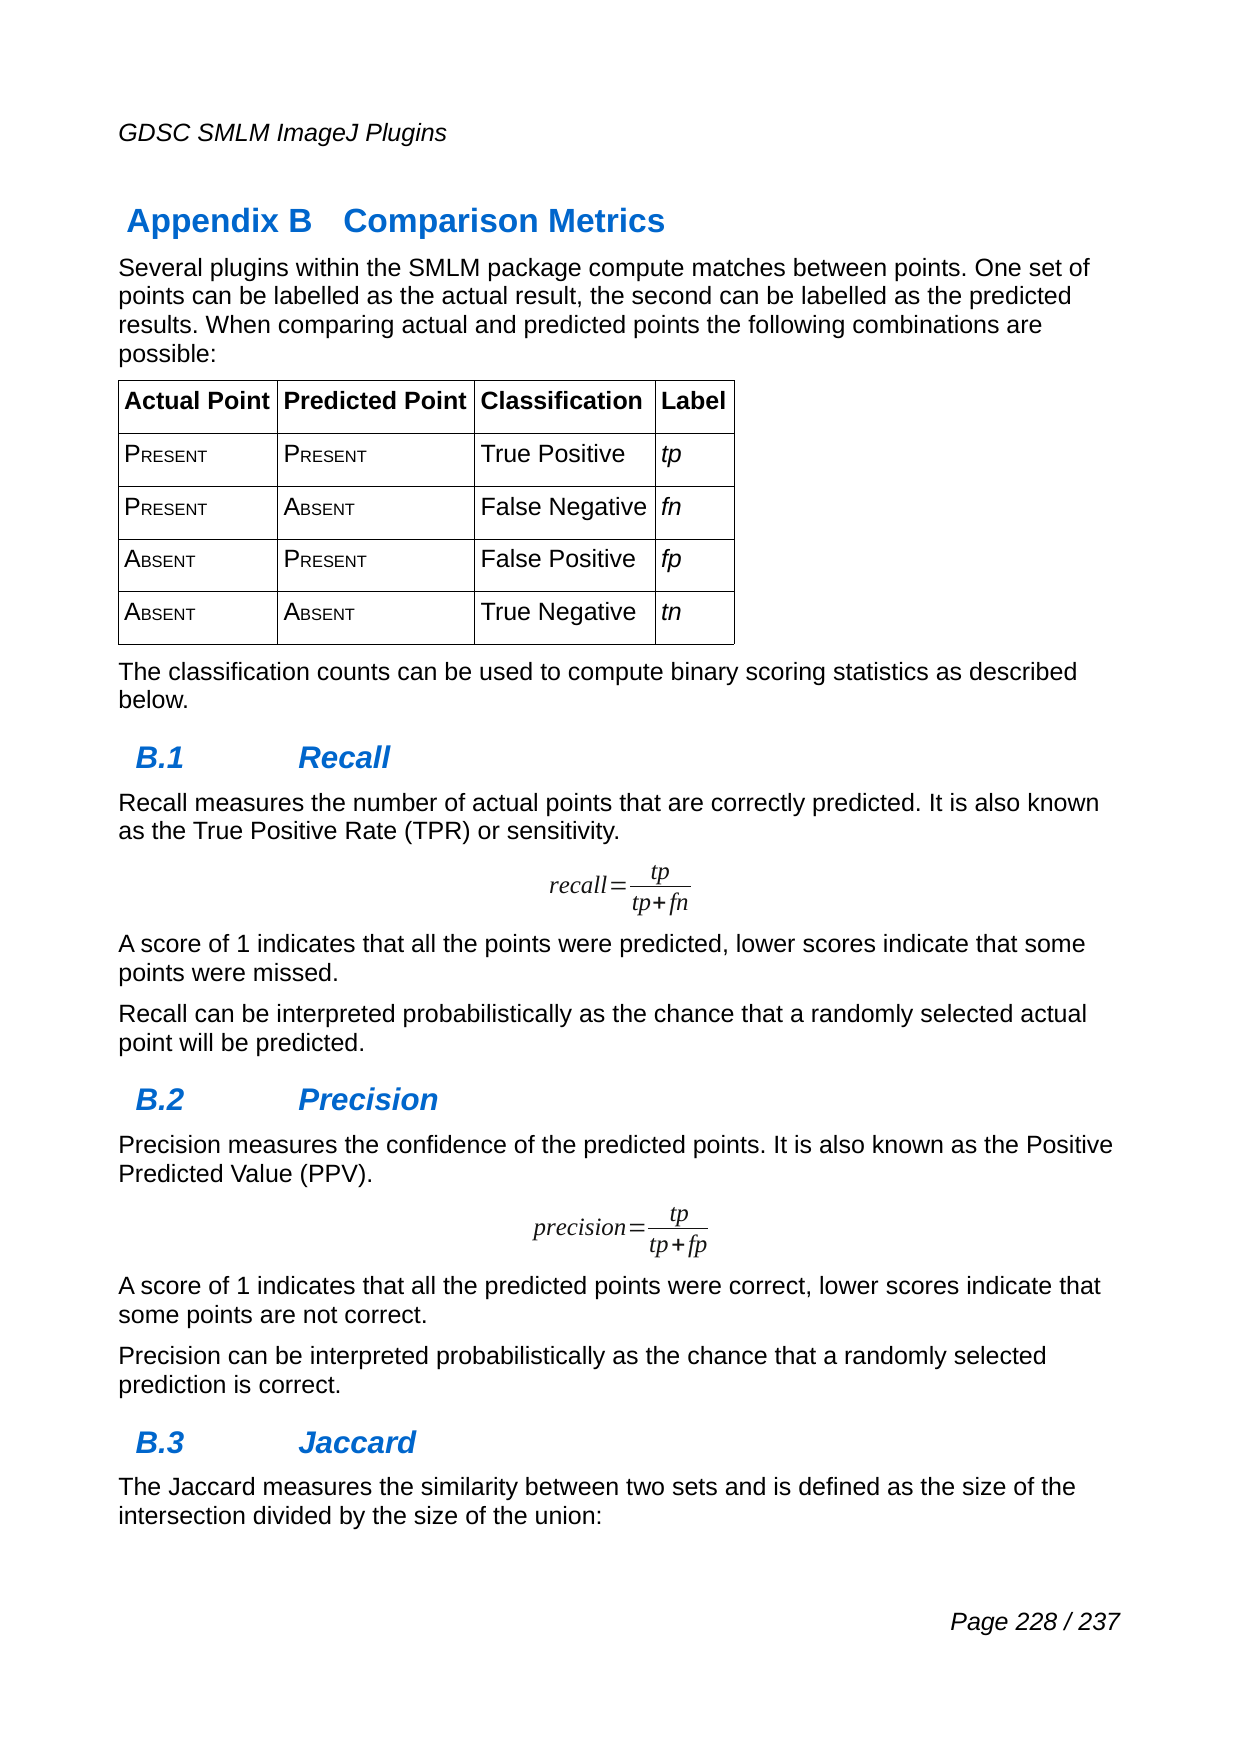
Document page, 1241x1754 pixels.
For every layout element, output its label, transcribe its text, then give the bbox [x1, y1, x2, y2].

text Precision can be interpreted probabilistically as the chance that a randomly selected prediction is correct. [118, 1341, 1122, 1399]
text The classification counts can be used to compute binary scoring statistics as described below. [118, 657, 1122, 714]
subtitle Comparison Metrics [118, 201, 1122, 240]
text Precision measures the confidence of the predicted points. It is also known as the Positive Predicted Value (PPV). [118, 1130, 1122, 1187]
text Recall measures the number of actual points that are correctly predicted. It is also known as the True Positive Rate (TPR) or sensitivity. [118, 787, 1122, 845]
text A score of 1 indicates that all the predicted points were correct, lower scores indicate that some points are not correct. [118, 1271, 1122, 1329]
text Several plugins within the SMLM package compute matches between points. One set of points can be labelled as the actual result, the second can be labelled as the predicted results. When comparing actual and predicted points the following combinations are possible: [118, 252, 1122, 367]
text Recall can be interpreted probabilistically as the chance that a randomly selected actual point will be predicted. [118, 999, 1122, 1056]
subtitle Jaccard [118, 1424, 1122, 1460]
table_header Label [656, 381, 734, 433]
table_cell tp [656, 434, 734, 486]
table_cell Present [278, 434, 474, 486]
table_cell Absent [278, 592, 474, 644]
table_cell Present [119, 487, 277, 538]
table_cell False Positive [475, 540, 655, 591]
table_cell Absent [119, 592, 277, 644]
table_cell tn [656, 592, 734, 644]
table_cell Present [278, 540, 474, 591]
table_cell fp [656, 540, 734, 591]
table_cell fn [656, 487, 734, 538]
table_cell True Negative [475, 592, 655, 644]
table_cell Absent [119, 540, 277, 591]
text The Jaccard measures the similarity between two sets and is defined as the size of the intersection divided by the size of the union: [118, 1472, 1122, 1530]
table_header Classification [475, 381, 655, 433]
text A score of 1 indicates that all the points were predicted, lower scores indicate that some points were missed. [118, 929, 1122, 986]
table_cell Present [119, 434, 277, 486]
table_header Actual Point [119, 381, 277, 433]
subtitle Recall [118, 739, 1122, 775]
table_cell False Negative [475, 487, 655, 538]
table_cell True Positive [475, 434, 655, 486]
table_cell Absent [278, 487, 474, 538]
table_header Predicted Point [278, 381, 474, 433]
subtitle Precision [118, 1081, 1122, 1117]
